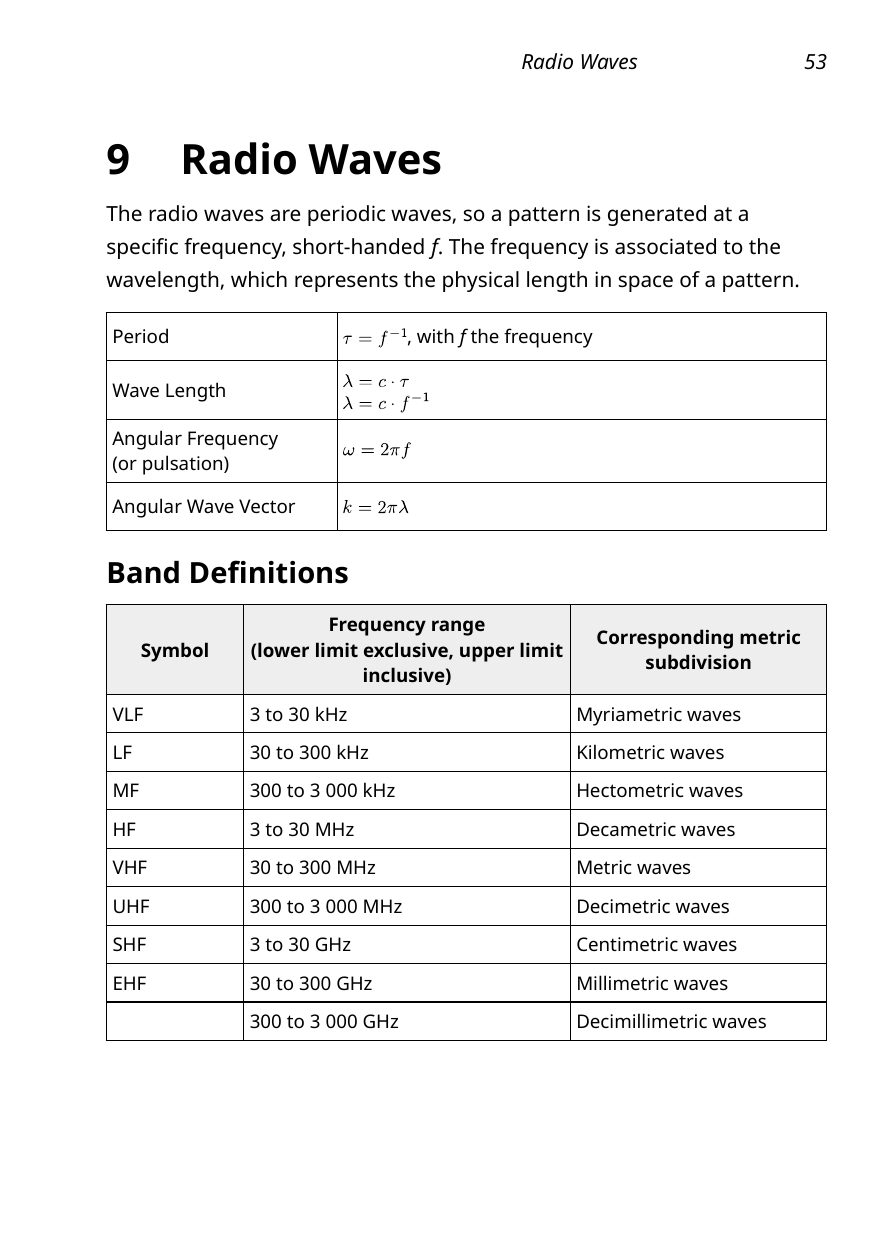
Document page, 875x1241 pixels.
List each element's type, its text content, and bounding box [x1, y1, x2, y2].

table_header Corresponding metric subdivision [571, 605, 826, 694]
table_cell VHF [107, 849, 243, 886]
table_cell EHF [107, 964, 243, 1001]
table_header Symbol [107, 605, 243, 694]
table_cell [338, 420, 826, 482]
table_cell Decimetric waves [571, 887, 826, 924]
table_cell 3 to 30 GHz [244, 926, 570, 963]
table_header Frequency range (lower limit exclusive, upper limit inclusive) [244, 605, 570, 694]
table_cell 300 to 3 000 MHz [244, 887, 570, 924]
text The radio waves are periodic waves, so a pattern is generated at a specific frequency, short-handed f. The frequency is associated to the wavelength, which represents the physical length in space of a pattern. [106, 199, 827, 293]
table_cell LF [107, 733, 243, 771]
table_cell Hectometric waves [571, 772, 826, 809]
table_cell Decimillimetric waves [571, 1003, 826, 1040]
table_cell 300 to 3 000 kHz [244, 772, 570, 809]
table_cell [338, 483, 826, 530]
table_cell Kilometric waves [571, 733, 826, 771]
table_header Period [107, 313, 337, 360]
table_cell SHF [107, 926, 243, 963]
table_cell 30 to 300 kHz [244, 733, 570, 771]
table_cell HF [107, 810, 243, 848]
table_cell Angular Wave Vector [107, 483, 337, 530]
table_cell Millimetric waves [571, 964, 826, 1001]
table_cell 3 to 30 kHz [244, 695, 570, 732]
table_cell [107, 1003, 243, 1040]
table_header , with f the frequency [338, 313, 826, 360]
table_cell MF [107, 772, 243, 809]
table_cell 3 to 30 MHz [244, 810, 570, 848]
table_cell Decametric waves [571, 810, 826, 848]
table_cell Metric waves [571, 849, 826, 886]
subtitle Band Definitions [106, 552, 827, 592]
table_cell [338, 361, 826, 418]
table_cell Myriametric waves [571, 695, 826, 732]
table_cell 30 to 300 GHz [244, 964, 570, 1001]
table_cell Angular Frequency (or pulsation) [107, 420, 337, 482]
table_cell UHF [107, 887, 243, 924]
table_cell 300 to 3 000 GHz [244, 1003, 570, 1040]
subtitle Radio Waves [106, 130, 827, 187]
table_cell VLF [107, 695, 243, 732]
table_cell Wave Length [107, 361, 337, 418]
table_cell Centimetric waves [571, 926, 826, 963]
table_cell 30 to 300 MHz [244, 849, 570, 886]
